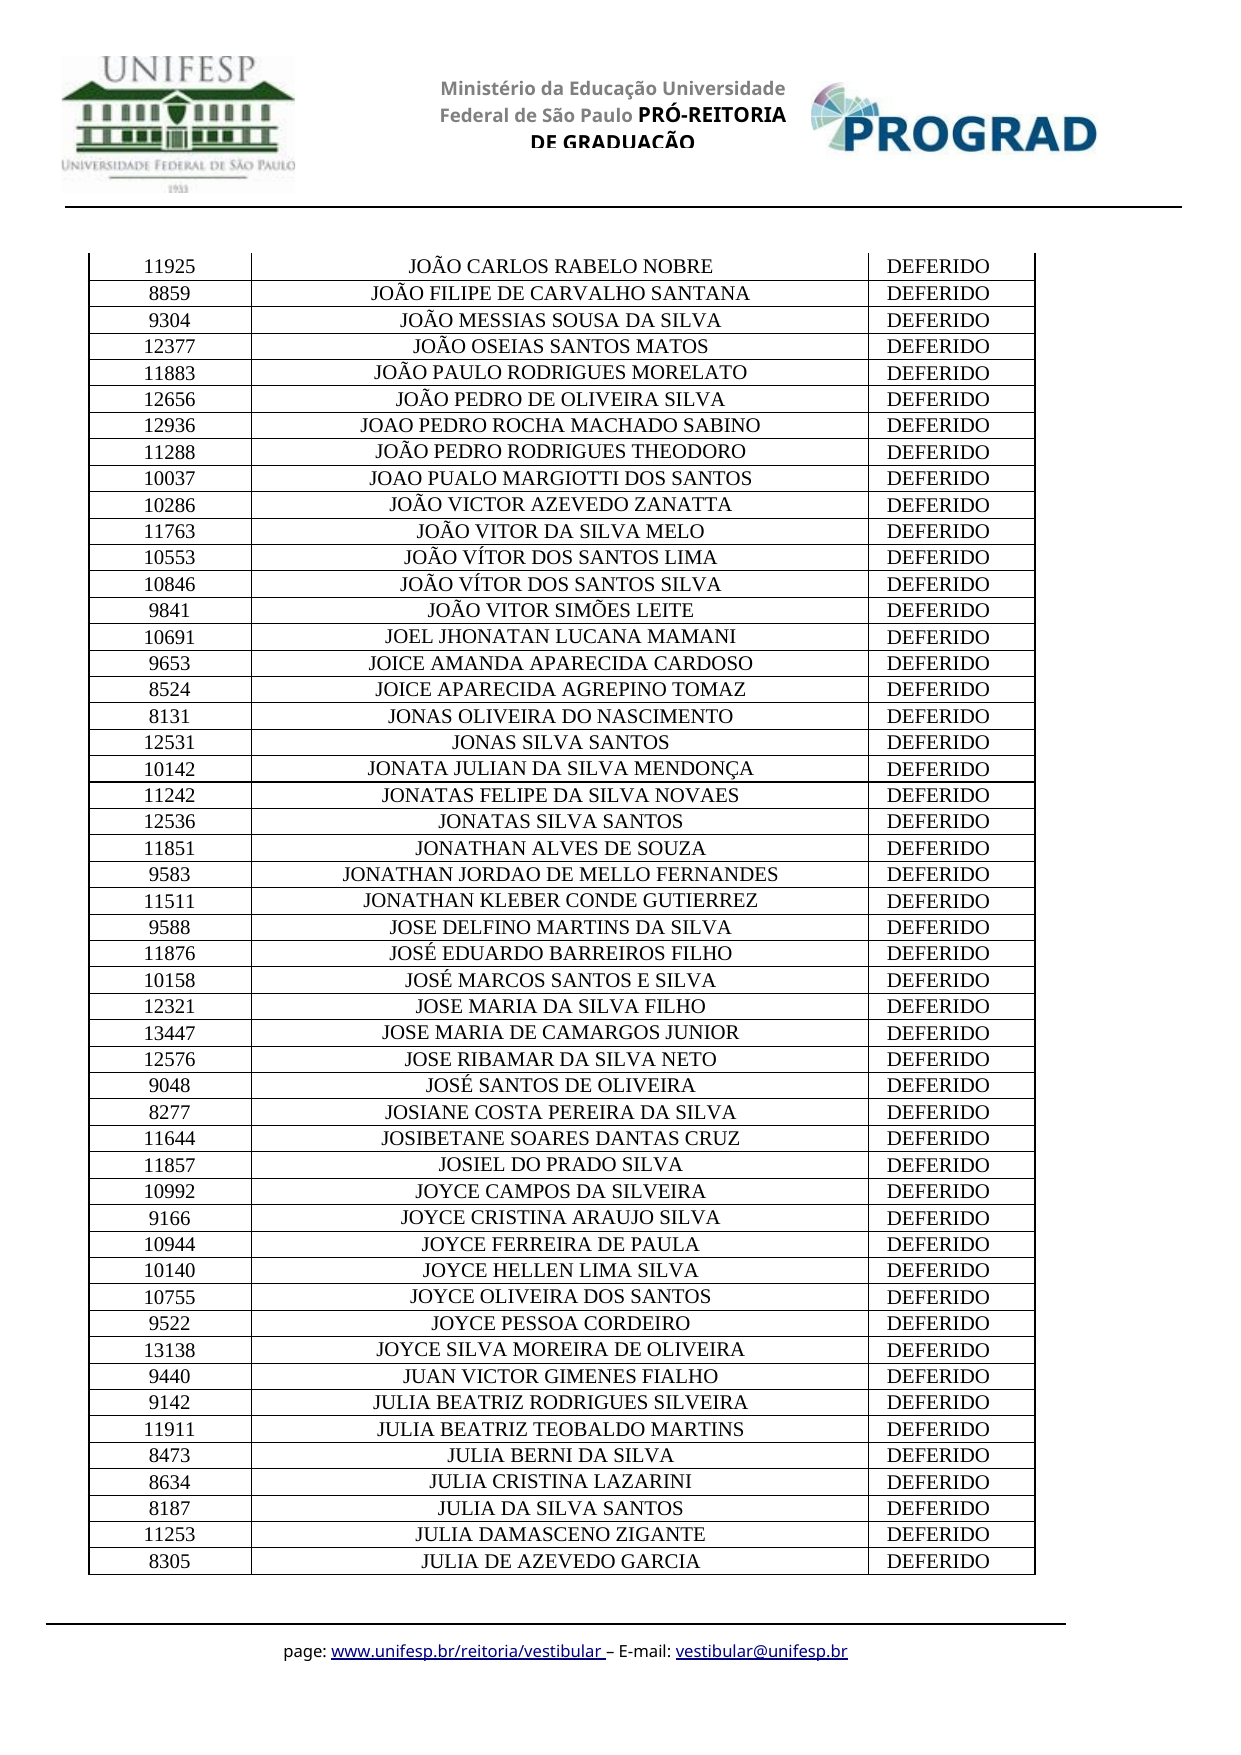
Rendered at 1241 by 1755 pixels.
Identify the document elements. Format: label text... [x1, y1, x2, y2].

table_cell 9588 [90, 915, 251, 940]
table_cell 9166 [90, 1205, 251, 1231]
table_cell JOSÉ SANTOS DE OLIVEIRA [252, 1073, 868, 1098]
table_cell JONAS SILVA SANTOS [252, 730, 868, 755]
table_cell 11851 [90, 835, 251, 861]
table_cell JOSIEL DO PRADO SILVA [252, 1152, 868, 1178]
table_cell JOSÉ MARCOS SANTOS E SILVA [252, 967, 868, 993]
table_cell 9522 [90, 1311, 251, 1336]
table_cell DEFERIDO [869, 1020, 1034, 1046]
table_cell DEFERIDO [869, 862, 1034, 887]
table_cell 10992 [90, 1179, 251, 1204]
table_cell DEFERIDO [869, 703, 1034, 729]
table_cell DEFERIDO [869, 1232, 1034, 1257]
table_cell JOÃO VITOR DA SILVA MELO [252, 519, 868, 544]
table_cell 11511 [90, 888, 251, 913]
table_cell JOSE DELFINO MARTINS DA SILVA [252, 915, 868, 940]
table_cell 9048 [90, 1073, 251, 1098]
table_cell 11253 [90, 1522, 251, 1547]
table_cell DEFERIDO [869, 1099, 1034, 1125]
table_cell JOSIBETANE SOARES DANTAS CRUZ [252, 1126, 868, 1151]
table_cell 8277 [90, 1099, 251, 1125]
table_cell 9142 [90, 1390, 251, 1415]
table_cell 10037 [90, 466, 251, 491]
table_cell DEFERIDO [869, 1205, 1034, 1231]
table_cell DEFERIDO [869, 1416, 1034, 1442]
table_cell JULIA CRISTINA LAZARINI [252, 1469, 868, 1494]
table_cell DEFERIDO [869, 756, 1034, 781]
table_cell DEFERIDO [869, 413, 1034, 438]
table_cell DEFERIDO [869, 439, 1034, 464]
table_header DEFERIDO [869, 253, 1034, 280]
table_cell 11288 [90, 439, 251, 464]
table_cell DEFERIDO [869, 1258, 1034, 1283]
table_cell JOYCE OLIVEIRA DOS SANTOS [252, 1284, 868, 1310]
table_cell JOÃO MESSIAS SOUSA DA SILVA [252, 307, 868, 333]
table_cell JULIA BERNI DA SILVA [252, 1443, 868, 1468]
table_cell DEFERIDO [869, 281, 1034, 306]
table_cell DEFERIDO [869, 1047, 1034, 1072]
table_cell DEFERIDO [869, 835, 1034, 861]
table_cell 13447 [90, 1020, 251, 1046]
table_cell JOÃO VITOR SIMÕES LEITE [252, 598, 868, 623]
table_cell JULIA DE AZEVEDO GARCIA [252, 1548, 868, 1574]
table_cell DEFERIDO [869, 994, 1034, 1019]
table_cell JONATHAN KLEBER CONDE GUTIERREZ [252, 888, 868, 913]
table_cell DEFERIDO [869, 571, 1034, 597]
table_cell 9440 [90, 1364, 251, 1389]
table_cell JOÃO PEDRO DE OLIVEIRA SILVA [252, 386, 868, 412]
table_cell DEFERIDO [869, 677, 1034, 702]
table_cell DEFERIDO [869, 1364, 1034, 1389]
table_cell JULIA DAMASCENO ZIGANTE [252, 1522, 868, 1547]
table_cell DEFERIDO [869, 967, 1034, 993]
table_cell 11876 [90, 941, 251, 966]
table_header 11925 [90, 253, 251, 280]
table_cell 12321 [90, 994, 251, 1019]
table_cell DEFERIDO [869, 386, 1034, 412]
table_cell 8859 [90, 281, 251, 306]
table_cell DEFERIDO [869, 1337, 1034, 1362]
table_cell JOAO PUALO MARGIOTTI DOS SANTOS [252, 466, 868, 491]
table_cell JOAO PEDRO ROCHA MACHADO SABINO [252, 413, 868, 438]
table_cell DEFERIDO [869, 1522, 1034, 1547]
table_cell DEFERIDO [869, 1284, 1034, 1310]
table_cell JOSÉ EDUARDO BARREIROS FILHO [252, 941, 868, 966]
table_cell 12531 [90, 730, 251, 755]
table_cell 8305 [90, 1548, 251, 1574]
table_cell JONATAS SILVA SANTOS [252, 809, 868, 834]
table_cell DEFERIDO [869, 1152, 1034, 1178]
table_cell 12576 [90, 1047, 251, 1072]
table_cell 9653 [90, 651, 251, 676]
table_cell DEFERIDO [869, 307, 1034, 333]
table_cell 9583 [90, 862, 251, 887]
table_cell DEFERIDO [869, 598, 1034, 623]
table_cell 12377 [90, 334, 251, 359]
table_cell DEFERIDO [869, 915, 1034, 940]
table_cell 10158 [90, 967, 251, 993]
table_cell JULIA BEATRIZ TEOBALDO MARTINS [252, 1416, 868, 1442]
table_cell DEFERIDO [869, 1496, 1034, 1521]
table_cell JOYCE CAMPOS DA SILVEIRA [252, 1179, 868, 1204]
table_cell JOSE MARIA DE CAMARGOS JUNIOR [252, 1020, 868, 1046]
table_cell 9841 [90, 598, 251, 623]
table_cell JONATAS FELIPE DA SILVA NOVAES [252, 783, 868, 808]
table_cell JULIA BEATRIZ RODRIGUES SILVEIRA [252, 1390, 868, 1415]
table_cell 10140 [90, 1258, 251, 1283]
table_cell 11763 [90, 519, 251, 544]
table_cell JOÃO OSEIAS SANTOS MATOS [252, 334, 868, 359]
table_cell DEFERIDO [869, 651, 1034, 676]
table_cell JOÃO PEDRO RODRIGUES THEODORO [252, 439, 868, 464]
table_cell DEFERIDO [869, 1073, 1034, 1098]
table_cell DEFERIDO [869, 888, 1034, 913]
table_cell JOYCE PESSOA CORDEIRO [252, 1311, 868, 1336]
table_cell DEFERIDO [869, 941, 1034, 966]
table_cell 8634 [90, 1469, 251, 1494]
table_cell 10142 [90, 756, 251, 781]
table_cell JONATHAN ALVES DE SOUZA [252, 835, 868, 861]
table_cell JOYCE CRISTINA ARAUJO SILVA [252, 1205, 868, 1231]
table_cell DEFERIDO [869, 545, 1034, 570]
table_cell 11911 [90, 1416, 251, 1442]
table_cell 10846 [90, 571, 251, 597]
table_cell 8187 [90, 1496, 251, 1521]
table_cell JOYCE SILVA MOREIRA DE OLIVEIRA [252, 1337, 868, 1362]
table_cell DEFERIDO [869, 334, 1034, 359]
table_cell 11242 [90, 783, 251, 808]
table_cell 12936 [90, 413, 251, 438]
table_cell DEFERIDO [869, 809, 1034, 834]
table_cell JUAN VICTOR GIMENES FIALHO [252, 1364, 868, 1389]
table_cell DEFERIDO [869, 624, 1034, 649]
table_cell JOICE APARECIDA AGREPINO TOMAZ [252, 677, 868, 702]
table_cell 10691 [90, 624, 251, 649]
table_cell DEFERIDO [869, 1390, 1034, 1415]
table_cell JOÃO VICTOR AZEVEDO ZANATTA [252, 492, 868, 517]
table_cell JOSE RIBAMAR DA SILVA NETO [252, 1047, 868, 1072]
table_cell 10553 [90, 545, 251, 570]
table_cell JONATHAN JORDAO DE MELLO FERNANDES [252, 862, 868, 887]
table_cell JOÃO VÍTOR DOS SANTOS SILVA [252, 571, 868, 597]
table_cell 8131 [90, 703, 251, 729]
table_cell DEFERIDO [869, 783, 1034, 808]
table_cell JOÃO PAULO RODRIGUES MORELATO [252, 360, 868, 385]
table_cell JOYCE FERREIRA DE PAULA [252, 1232, 868, 1257]
table_cell 10944 [90, 1232, 251, 1257]
table_cell 13138 [90, 1337, 251, 1362]
table_header JOÃO CARLOS RABELO NOBRE [252, 253, 868, 280]
table_cell JOSIANE COSTA PEREIRA DA SILVA [252, 1099, 868, 1125]
table_cell DEFERIDO [869, 1443, 1034, 1468]
table_cell DEFERIDO [869, 466, 1034, 491]
table_cell DEFERIDO [869, 519, 1034, 544]
table_cell 8524 [90, 677, 251, 702]
table_cell JOSE MARIA DA SILVA FILHO [252, 994, 868, 1019]
table_cell DEFERIDO [869, 360, 1034, 385]
table_cell 8473 [90, 1443, 251, 1468]
table_cell DEFERIDO [869, 1548, 1034, 1574]
table_cell 10286 [90, 492, 251, 517]
table_cell DEFERIDO [869, 730, 1034, 755]
table_cell DEFERIDO [869, 1469, 1034, 1494]
table_cell JULIA DA SILVA SANTOS [252, 1496, 868, 1521]
table_cell JOÃO FILIPE DE CARVALHO SANTANA [252, 281, 868, 306]
table_cell JOÃO VÍTOR DOS SANTOS LIMA [252, 545, 868, 570]
table_cell 11644 [90, 1126, 251, 1151]
table_cell 11857 [90, 1152, 251, 1178]
table_cell JONATA JULIAN DA SILVA MENDONÇA [252, 756, 868, 781]
table_cell JOICE AMANDA APARECIDA CARDOSO [252, 651, 868, 676]
table_cell DEFERIDO [869, 1179, 1034, 1204]
table_cell DEFERIDO [869, 492, 1034, 517]
table_cell 10755 [90, 1284, 251, 1310]
table_cell 9304 [90, 307, 251, 333]
table_cell 11883 [90, 360, 251, 385]
table_cell JOEL JHONATAN LUCANA MAMANI [252, 624, 868, 649]
table_cell 12656 [90, 386, 251, 412]
table_cell DEFERIDO [869, 1311, 1034, 1336]
table_cell 12536 [90, 809, 251, 834]
table_cell DEFERIDO [869, 1126, 1034, 1151]
table_cell JOYCE HELLEN LIMA SILVA [252, 1258, 868, 1283]
table_cell JONAS OLIVEIRA DO NASCIMENTO [252, 703, 868, 729]
